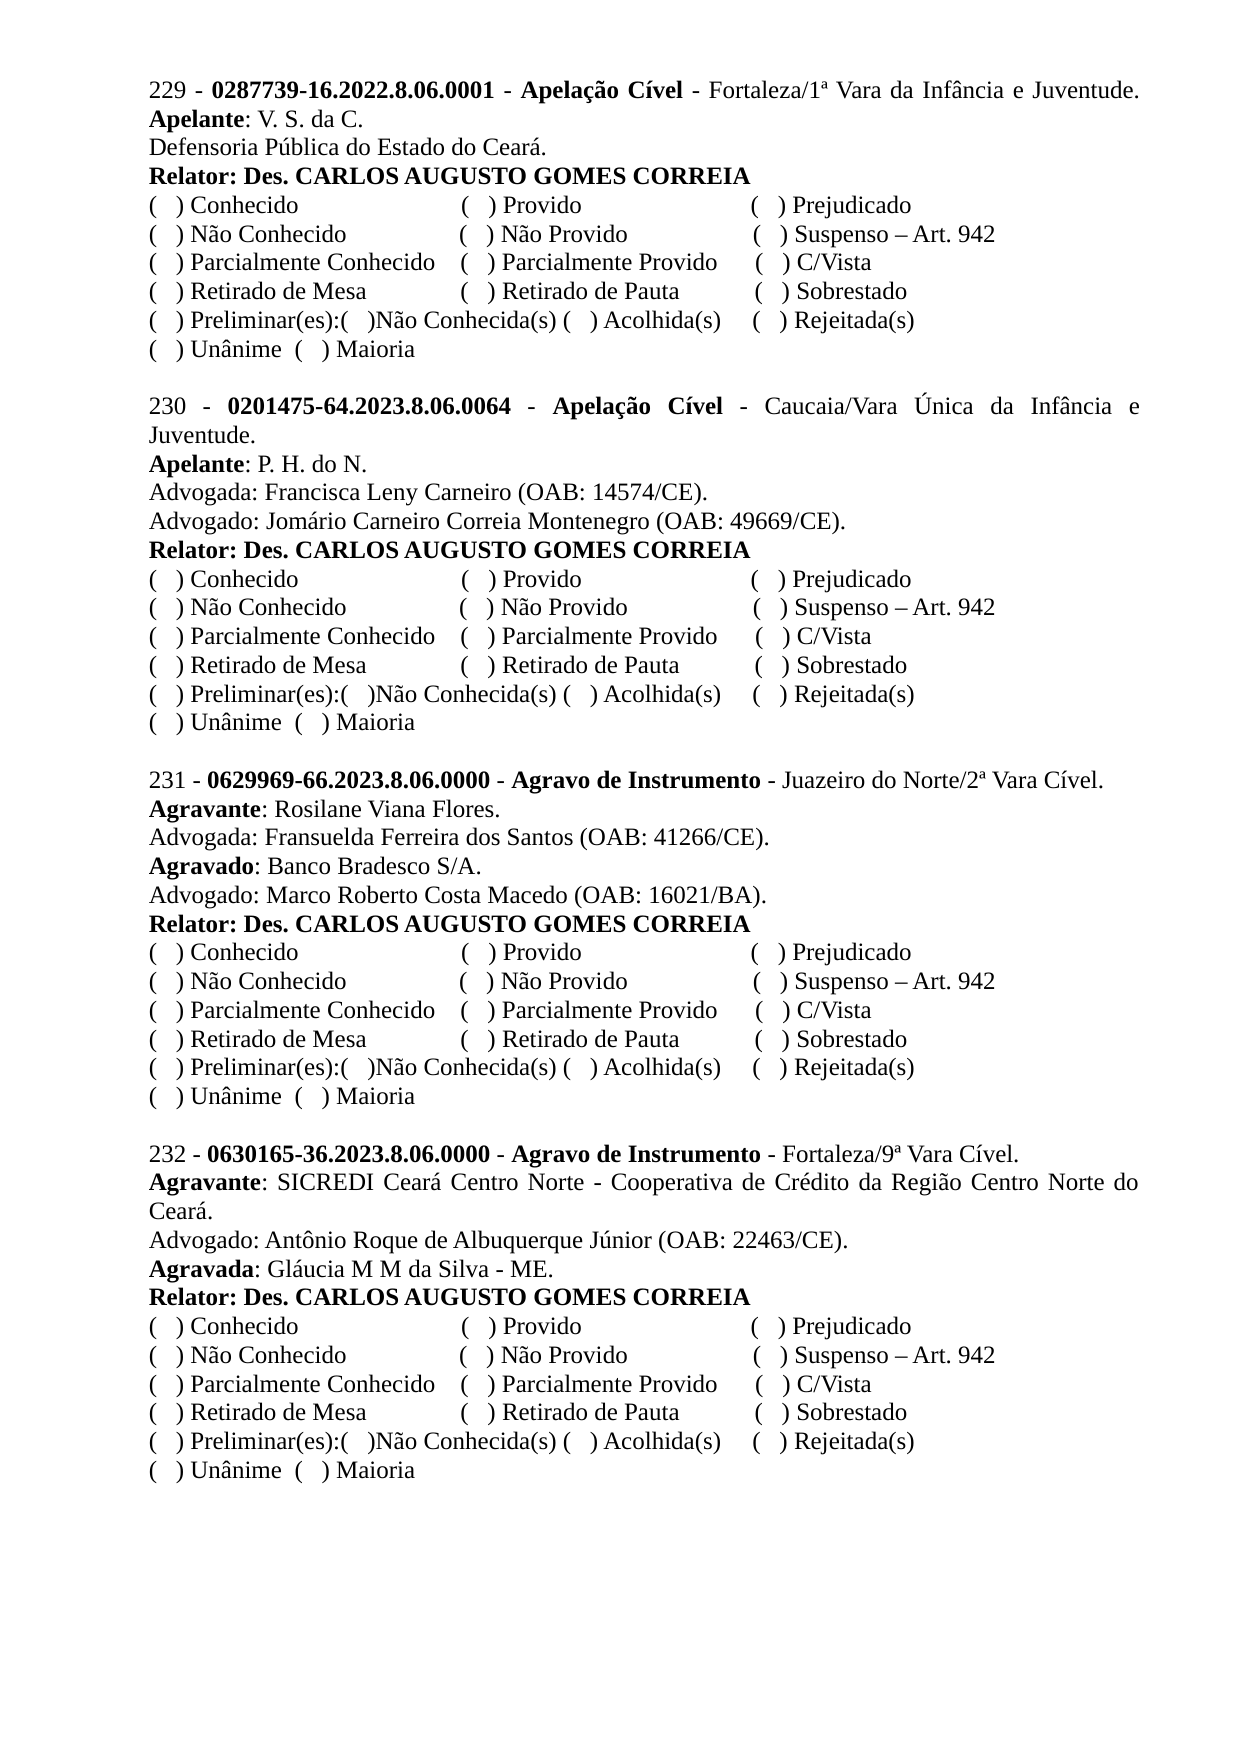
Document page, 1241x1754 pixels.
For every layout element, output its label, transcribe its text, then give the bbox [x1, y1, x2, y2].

text Agravante: SICREDI Ceará Centro Norte - Cooperativa de Crédito da Região Centro Norte do Ceará. [148, 1167, 1141, 1225]
text Agravante: Rosilane Viana Flores. [148, 794, 1141, 822]
text Apelante: P. H. do N. [148, 449, 1141, 477]
text ( ) Preliminar(es):( )Não Conhecida(s) ( ) Acolhida(s) ( ) Rejeitada(s) [148, 1052, 1158, 1081]
text Agravado: Banco Bradesco S/A. [148, 851, 1141, 880]
text ( ) Conhecido ( ) Provido ( ) Prejudicado [148, 937, 1141, 966]
text Relator: Des. CARLOS AUGUSTO GOMES CORREIA [148, 909, 1141, 937]
text ( ) Parcialmente Conhecido ( ) Parcialmente Provido ( ) C/Vista [148, 1369, 1158, 1397]
text 232 - 0630165-36.2023.8.06.0000 - Agravo de Instrumento - Fortaleza/9ª Vara Cível. [148, 1139, 1141, 1167]
text Advogado: Antônio Roque de Albuquerque Júnior (OAB: 22463/CE). [148, 1225, 1141, 1254]
text Relator: Des. CARLOS AUGUSTO GOMES CORREIA [148, 1282, 1141, 1311]
text ( ) Parcialmente Conhecido ( ) Parcialmente Provido ( ) C/Vista [148, 621, 1158, 650]
text ( ) Conhecido ( ) Provido ( ) Prejudicado [148, 190, 1141, 219]
text 230 - 0201475-64.2023.8.06.0064 - Apelação Cível - Caucaia/Vara Única da Infância e Juventude. [148, 391, 1141, 449]
text ( ) Unânime ( ) Maioria [148, 707, 1158, 736]
text ( ) Retirado de Mesa ( ) Retirado de Pauta ( ) Sobrestado [148, 1024, 1158, 1052]
text ( ) Parcialmente Conhecido ( ) Parcialmente Provido ( ) C/Vista [148, 995, 1158, 1024]
text ( ) Conhecido ( ) Provido ( ) Prejudicado [148, 564, 1141, 592]
text ( ) Parcialmente Conhecido ( ) Parcialmente Provido ( ) C/Vista [148, 247, 1158, 276]
text Advogado: Jomário Carneiro Correia Montenegro (OAB: 49669/CE). [148, 506, 1141, 535]
text Advogada: Fransuelda Ferreira dos Santos (OAB: 41266/CE). [148, 822, 1141, 851]
text ( ) Preliminar(es):( )Não Conhecida(s) ( ) Acolhida(s) ( ) Rejeitada(s) [148, 305, 1158, 334]
text Defensoria Pública do Estado do Ceará. [148, 132, 1141, 161]
text ( ) Não Conhecido ( ) Não Provido ( ) Suspenso – Art. 942 [148, 219, 1158, 247]
text Relator: Des. CARLOS AUGUSTO GOMES CORREIA [148, 535, 1141, 564]
text ( ) Conhecido ( ) Provido ( ) Prejudicado [148, 1311, 1141, 1340]
text 231 - 0629969-66.2023.8.06.0000 - Agravo de Instrumento - Juazeiro do Norte/2ª Vara Cível. [148, 765, 1141, 794]
text Advogada: Francisca Leny Carneiro (OAB: 14574/CE). [148, 477, 1141, 506]
text ( ) Não Conhecido ( ) Não Provido ( ) Suspenso – Art. 942 [148, 966, 1158, 995]
text ( ) Unânime ( ) Maioria [148, 1081, 1158, 1110]
text Advogado: Marco Roberto Costa Macedo (OAB: 16021/BA). [148, 880, 1141, 909]
text ( ) Retirado de Mesa ( ) Retirado de Pauta ( ) Sobrestado [148, 276, 1158, 305]
text ( ) Preliminar(es):( )Não Conhecida(s) ( ) Acolhida(s) ( ) Rejeitada(s) [148, 1426, 1158, 1455]
text ( ) Unânime ( ) Maioria [148, 1455, 1158, 1484]
text ( ) Retirado de Mesa ( ) Retirado de Pauta ( ) Sobrestado [148, 650, 1158, 679]
text ( ) Unânime ( ) Maioria [148, 334, 1158, 362]
text Relator: Des. CARLOS AUGUSTO GOMES CORREIA [148, 161, 1141, 190]
text ( ) Retirado de Mesa ( ) Retirado de Pauta ( ) Sobrestado [148, 1397, 1158, 1426]
text ( ) Preliminar(es):( )Não Conhecida(s) ( ) Acolhida(s) ( ) Rejeitada(s) [148, 679, 1158, 707]
text ( ) Não Conhecido ( ) Não Provido ( ) Suspenso – Art. 942 [148, 1340, 1158, 1369]
text 229 - 0287739-16.2022.8.06.0001 - Apelação Cível - Fortaleza/1ª Vara da Infância e Juventude. Apelante: V. S. da C. [148, 75, 1141, 132]
text ( ) Não Conhecido ( ) Não Provido ( ) Suspenso – Art. 942 [148, 592, 1158, 621]
text Agravada: Gláucia M M da Silva - ME. [148, 1254, 1141, 1282]
